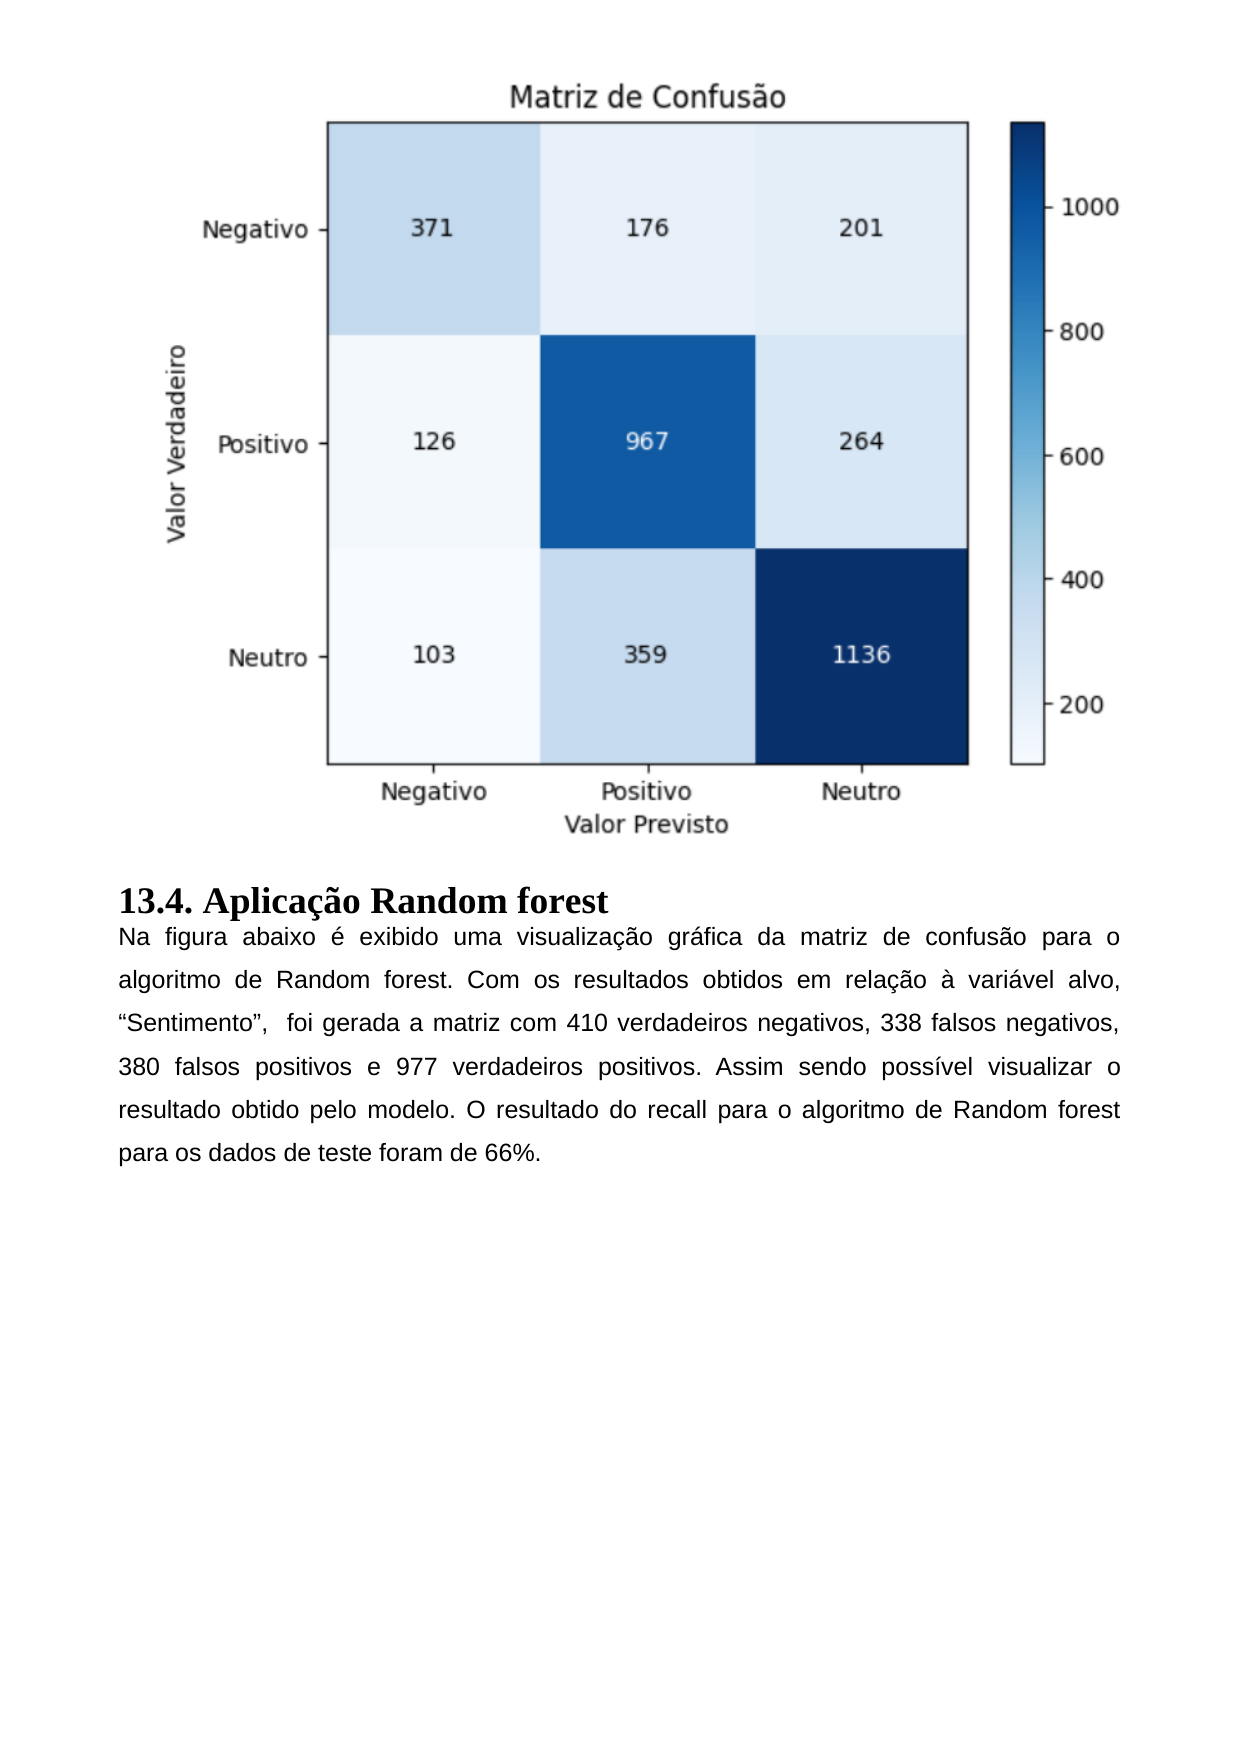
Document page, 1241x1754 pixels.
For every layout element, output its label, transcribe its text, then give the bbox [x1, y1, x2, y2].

subtitle 13.4. Aplicação Random forest [118, 879, 1122, 922]
text Na figura abaixo é exibido uma visualização gráfica da matriz de confusão para o algoritmo de Random forest. Com os resultados obtidos em relação à variável alvo, “Sentimento”, foi gerada a matriz com 410 verdadeiros negativos, 338 falsos negativos, 380 falsos positivos e 977 verdadeiros positivos. Assim sendo possível visualizar o resultado obtido pelo modelo. O resultado do recall para o algoritmo de Random forest para os dados de teste foram de 66%. [118, 922, 1122, 1166]
